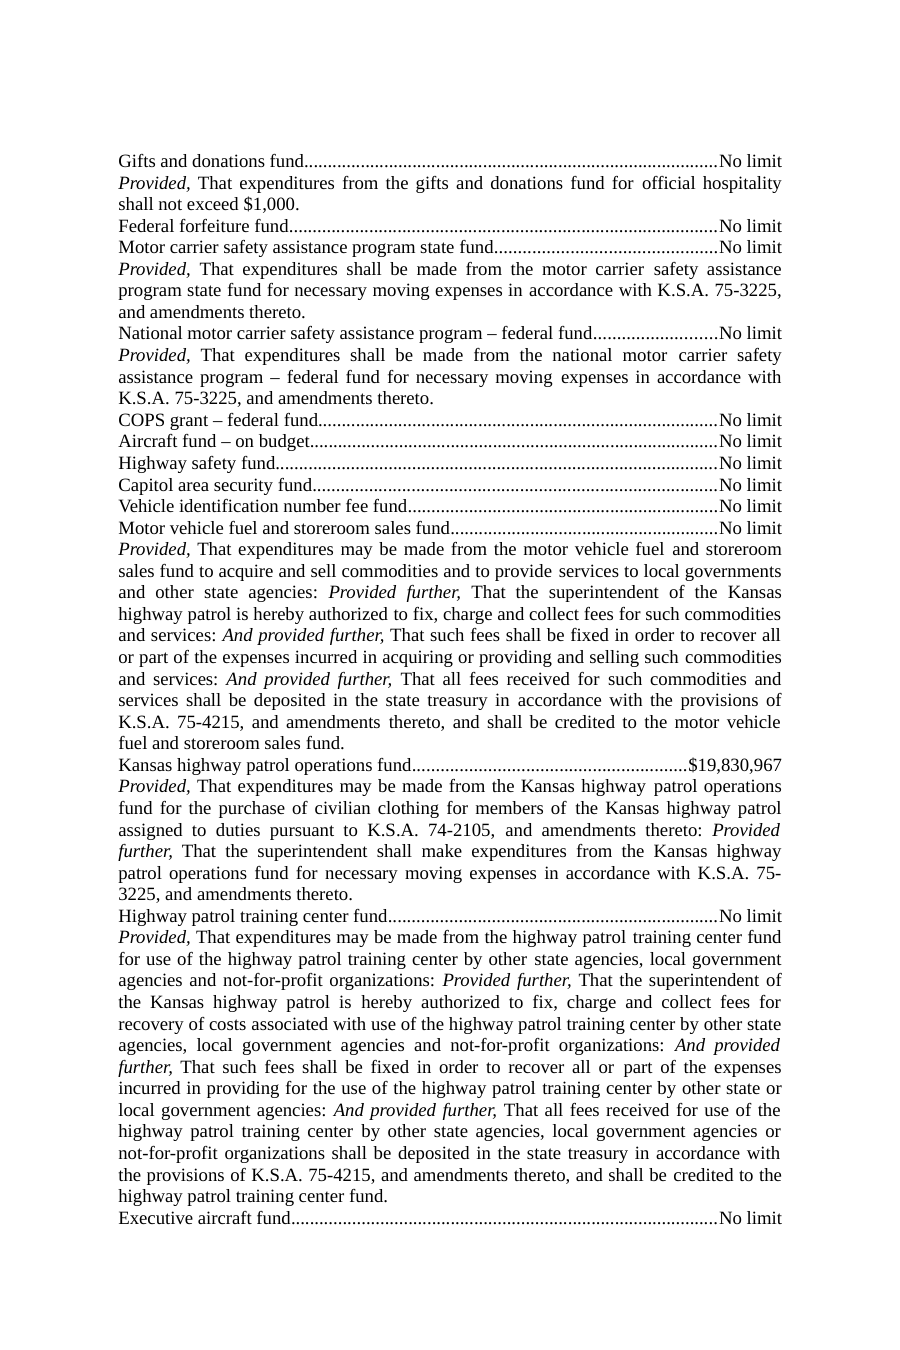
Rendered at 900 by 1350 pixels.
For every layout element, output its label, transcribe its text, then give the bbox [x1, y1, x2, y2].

text Highway patrol training center fund No limit [118, 905, 782, 926]
text Gifts and donations fund No limit [118, 150, 782, 172]
text Provided, That expenditures may be made from the highway patrol training center fund for use of the highway patrol training center by other state agencies, local government agencies and not-for-profit organizations: Provided further, That the superintendent of the Kansas highway patrol is hereby authorized to fix, charge and collect fees for recovery of costs associated with use of the highway patrol training center by other state agencies, local government agencies and not-for-profit organizations: And provided further, That such fees shall be fixed in order to recover all or part of the expenses incurred in providing for the use of the highway patrol training center by other state or local government agencies: And provided further, That all fees received for use of the highway patrol training center by other state agencies, local government agencies or not-for-profit organizations shall be deposited in the state treasury in accordance with the provisions of K.S.A. 75-4215, and amendments thereto, and shall be credited to the highway patrol training center fund. [118, 926, 782, 1207]
text Provided, That expenditures shall be made from the motor carrier safety assistance program state fund for necessary moving expenses in accordance with K.S.A. 75-3225, and amendments thereto. [118, 258, 782, 322]
text Motor carrier safety assistance program state fund No limit [118, 236, 782, 258]
text COPS grant – federal fund No limit [118, 409, 782, 430]
text Federal forfeiture fund No limit [118, 215, 782, 236]
text Highway safety fund No limit [118, 452, 782, 473]
text National motor carrier safety assistance program – federal fund No limit [118, 322, 782, 344]
text Provided, That expenditures may be made from the Kansas highway patrol operations fund for the purchase of civilian clothing for members of the Kansas highway patrol assigned to duties pursuant to K.S.A. 74-2105, and amendments thereto: Provided further, That the superintendent shall make expenditures from the Kansas highway patrol operations fund for necessary moving expenses in accordance with K.S.A. 75-3225, and amendments thereto. [118, 775, 782, 905]
text Motor vehicle fuel and storeroom sales fund No limit [118, 517, 782, 538]
text Executive aircraft fund No limit [118, 1207, 782, 1228]
text Aircraft fund – on budget No limit [118, 430, 782, 452]
text Vehicle identification number fee fund No limit [118, 495, 782, 517]
text Capitol area security fund No limit [118, 473, 782, 495]
text Kansas highway patrol operations fund $19,830,967 [118, 754, 782, 775]
text Provided, That expenditures may be made from the motor vehicle fuel and storeroom sales fund to acquire and sell commodities and to provide services to local governments and other state agencies: Provided further, That the superintendent of the Kansas highway patrol is hereby authorized to fix, charge and collect fees for such commodities and services: And provided further, That such fees shall be fixed in order to recover all or part of the expenses incurred in acquiring or providing and selling such commodities and services: And provided further, That all fees received for such commodities and services shall be deposited in the state treasury in accordance with the provisions of K.S.A. 75-4215, and amendments thereto, and shall be credited to the motor vehicle fuel and storeroom sales fund. [118, 538, 782, 754]
text Provided, That expenditures shall be made from the national motor carrier safety assistance program – federal fund for necessary moving expenses in accordance with K.S.A. 75-3225, and amendments thereto. [118, 344, 782, 409]
text Provided, That expenditures from the gifts and donations fund for official hospitality shall not exceed $1,000. [118, 172, 782, 215]
